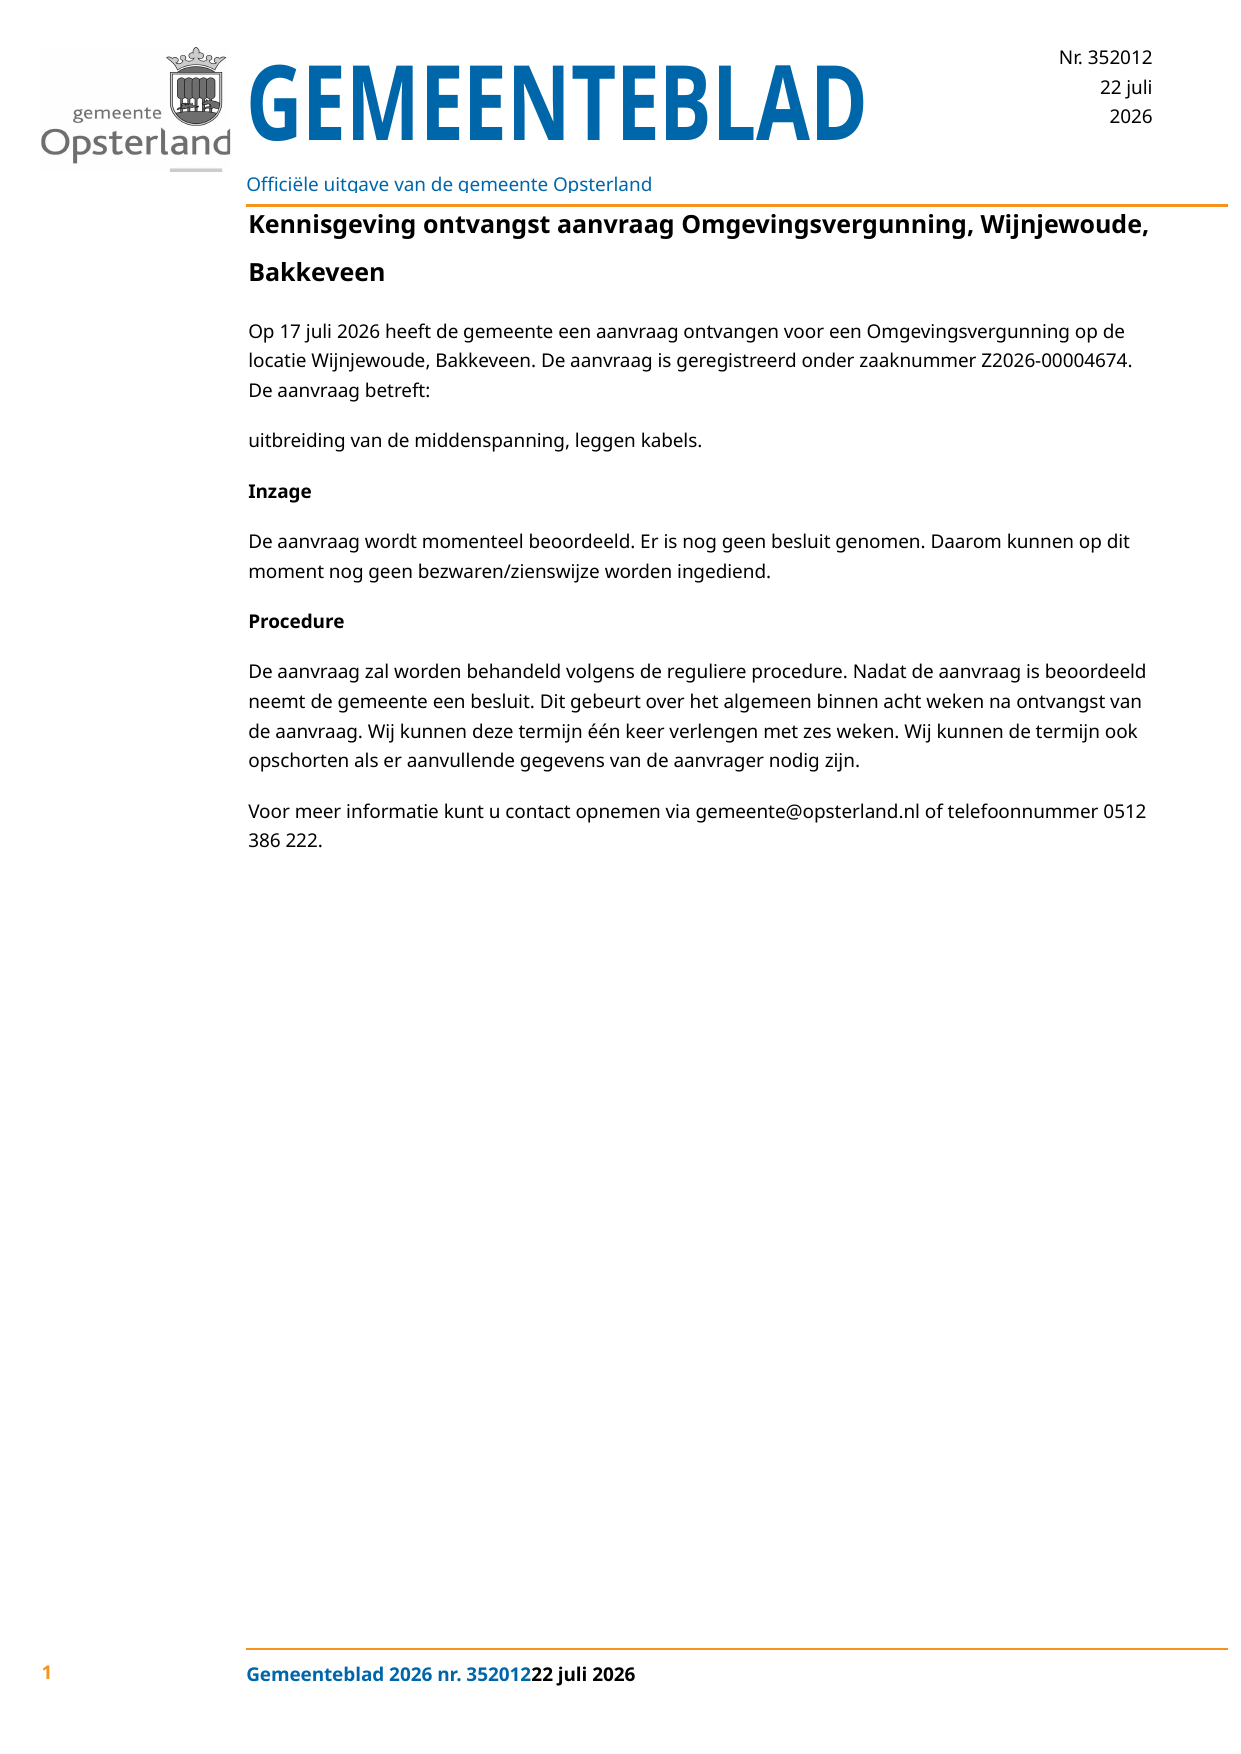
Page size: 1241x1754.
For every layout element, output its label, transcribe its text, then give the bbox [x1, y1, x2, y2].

text Voor meer informatie kunt u contact opnemen via gemeente@opsterland.nl of telefoonnummer 0512 386 222. [248, 798, 1152, 853]
text De aanvraag zal worden behandeld volgens de reguliere procedure. Nadat de aanvraag is beoordeeld neemt de gemeente een besluit. Dit gebeurt over het algemeen binnen acht weken na ontvangst van de aanvraag. Wij kunnen deze termijn één keer verlengen met zes weken. Wij kunnen de termijn ook opschorten als er aanvullende gegevens van de aanvrager nodig zijn. [248, 659, 1152, 773]
picture [41, 47, 231, 172]
text Inzage [248, 478, 1152, 504]
text De aanvraag wordt momenteel beoordeeld. Er is nog geen besluit genomen. Daarom kunnen op dit moment nog geen bezwaren/zienswijze worden ingediend. [248, 528, 1152, 584]
text Op 17 juli 2026 heeft de gemeente een aanvraag ontvangen voor een Omgevingsvergunning op de locatie Wijnjewoude, Bakkeveen. De aanvraag is geregistreerd onder zaaknummer Z2026-00004674. De aanvraag betreft: [248, 318, 1152, 403]
text Kennisgeving ontvangst aanvraag Omgevingsvergunning, Wijnjewoude, Bakkeveen [248, 207, 1152, 288]
text uitbreiding van de middenspanning, leggen kabels. [248, 427, 1152, 453]
text Procedure [248, 608, 1152, 634]
